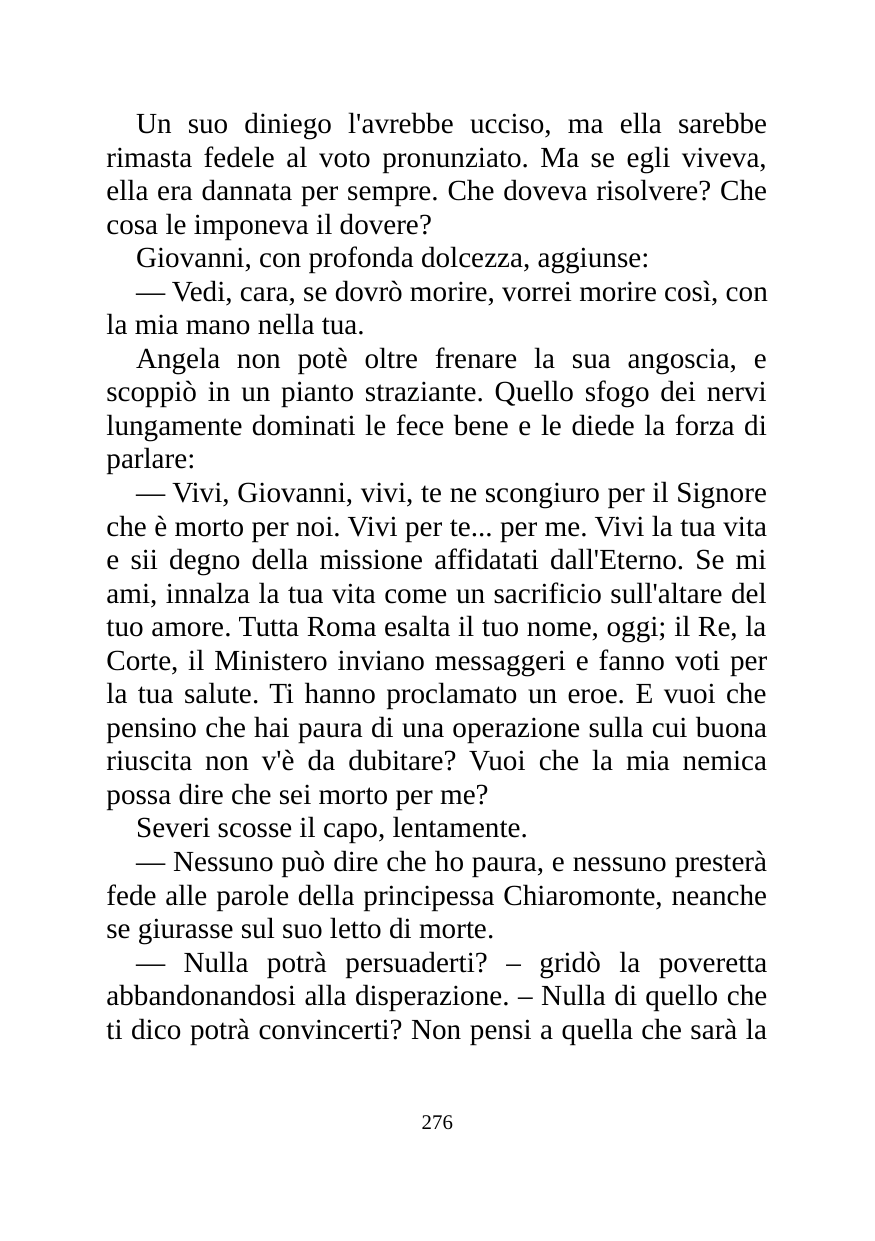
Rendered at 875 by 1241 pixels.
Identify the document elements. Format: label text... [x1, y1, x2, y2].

text — Nulla potrà persuaderti? – gridò la poveretta abbandonandosi alla disperazione. – Nulla di quello che ti dico potrà convincerti? Non pensi a quella che sarà la [106, 945, 768, 1045]
text Un suo diniego l'avrebbe ucciso, ma ella sarebbe rimasta fedele al voto pronunziato. Ma se egli viveva, ella era dannata per sempre. Che doveva risolvere? Che cosa le imponeva il dovere? [106, 106, 768, 240]
text — Vedi, cara, se dovrò morire, vorrei morire così, con la mia mano nella tua. [106, 274, 768, 341]
text Severi scosse il capo, lentamente. [106, 811, 768, 844]
text Giovanni, con profonda dolcezza, aggiunse: [106, 240, 768, 274]
text — Nessuno può dire che ho paura, e nessuno presterà fede alle parole della principessa Chiaromonte, neanche se giurasse sul suo letto di morte. [106, 844, 768, 945]
text Angela non potè oltre frenare la sua angoscia, e scoppiò in un pianto straziante. Quello sfogo dei nervi lungamente dominati le fece bene e le diede la forza di parlare: [106, 341, 768, 475]
text — Vivi, Giovanni, vivi, te ne scongiuro per il Signore che è morto per noi. Vivi per te... per me. Vivi la tua vita e sii degno della missione affidatati dall'Eterno. Se mi ami, innalza la tua vita come un sacrificio sull'altare del tuo amore. Tutta Roma esalta il tuo nome, oggi; il Re, la Corte, il Ministero inviano messaggeri e fanno voti per la tua salute. Ti hanno proclamato un eroe. E vuoi che pensino che hai paura di una operazione sulla cui buona riuscita non v'è da dubitare? Vuoi che la mia nemica possa dire che sei morto per me? [106, 475, 768, 811]
